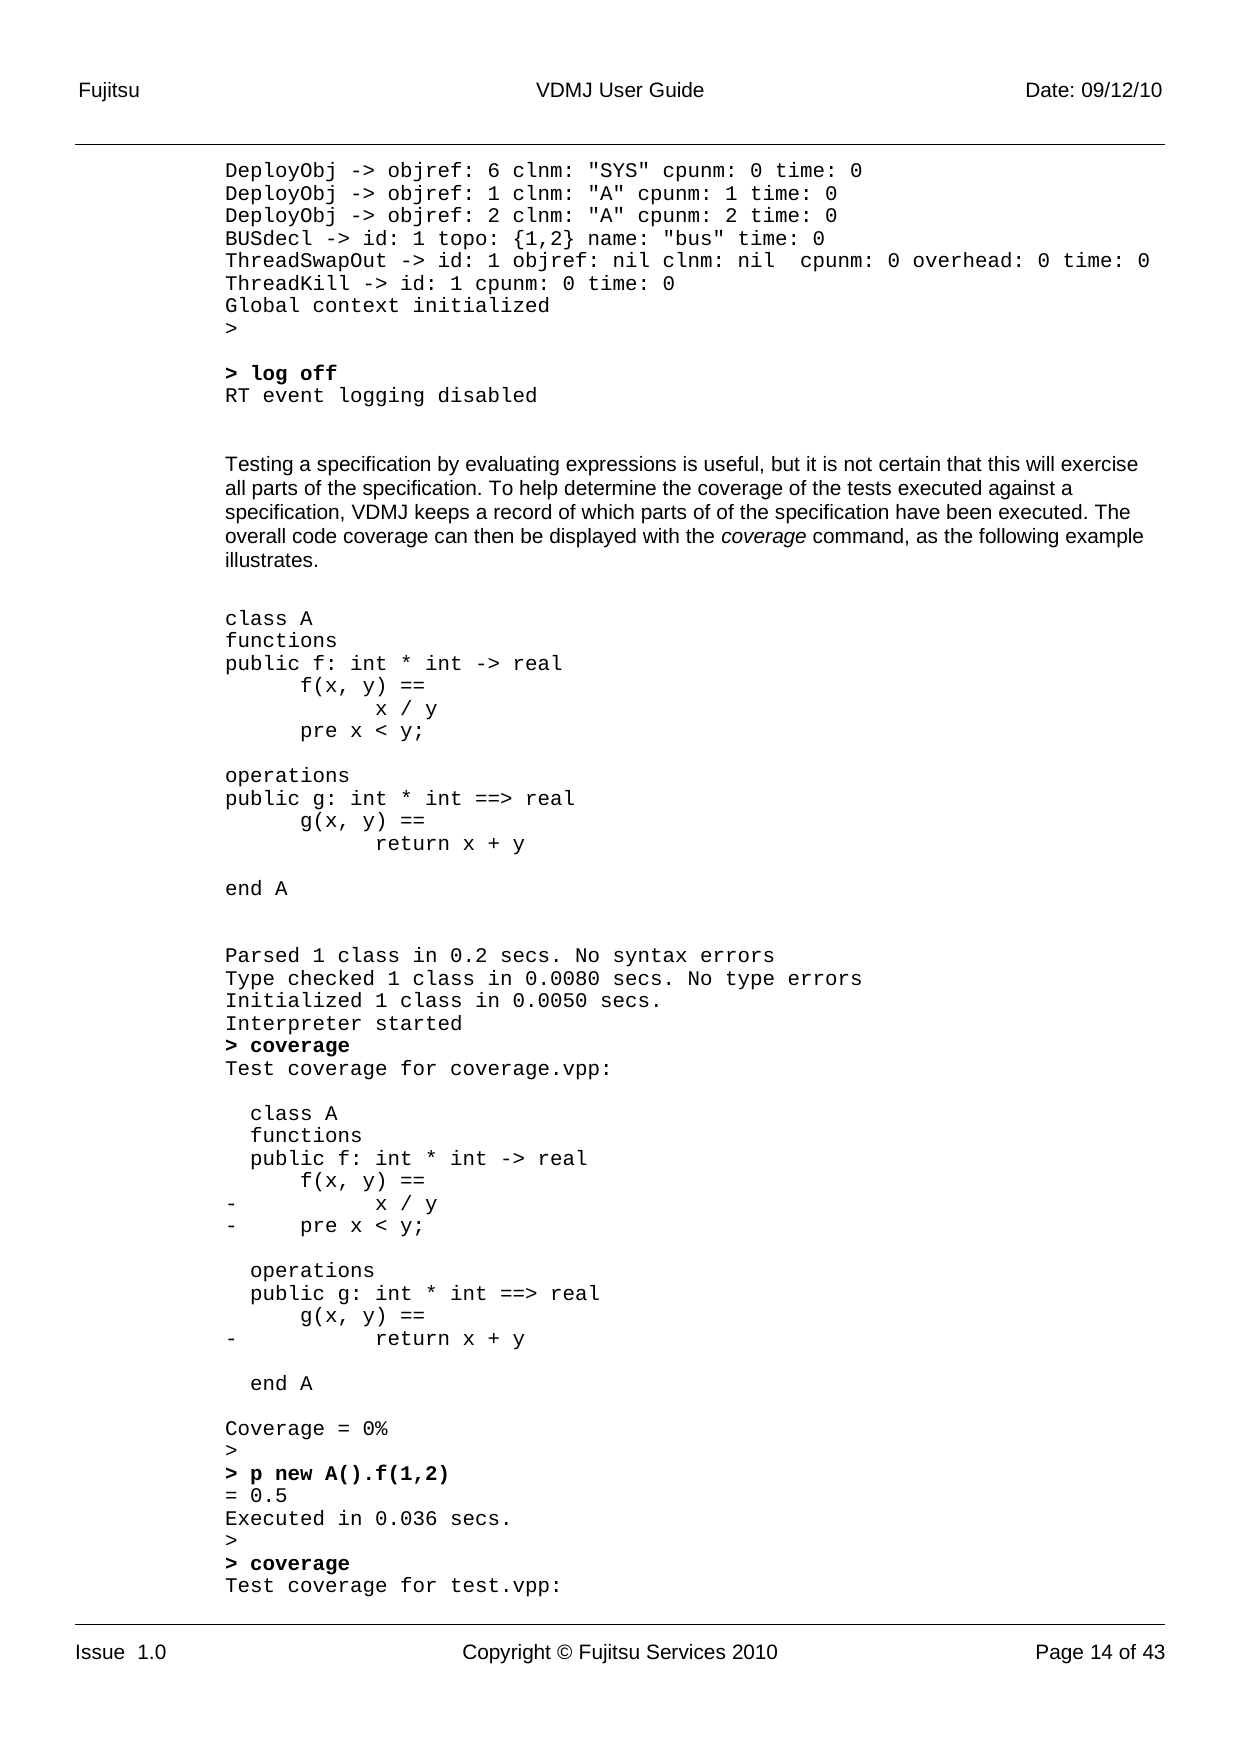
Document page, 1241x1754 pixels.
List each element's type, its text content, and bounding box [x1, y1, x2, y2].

text - pre x < y; [225, 1214, 1165, 1237]
text Interpreter started [225, 1012, 1165, 1034]
text ThreadSwapOut -> id: 1 objref: nil clnm: nil cpunm: 0 overhead: 0 time: 0 [225, 250, 1165, 272]
text > [225, 1529, 1165, 1552]
text public f: int * int -> real [225, 652, 1165, 674]
text DeployObj -> objref: 1 clnm: "A" cpunm: 1 time: 0 [225, 182, 1165, 205]
text - x / y [225, 1192, 1165, 1214]
text Initialized 1 class in 0.0050 secs. [225, 989, 1165, 1012]
text DeployObj -> objref: 6 clnm: "SYS" cpunm: 0 time: 0 [225, 160, 1165, 182]
text functions [225, 1124, 1165, 1147]
text Executed in 0.036 secs. [225, 1507, 1165, 1529]
text > log off [225, 362, 1165, 385]
text > [225, 317, 1165, 340]
text DeployObj -> objref: 2 clnm: "A" cpunm: 2 time: 0 [225, 205, 1165, 227]
text > p new A().f(1,2) [225, 1462, 1165, 1484]
text f(x, y) == [225, 674, 1165, 697]
text end A [225, 877, 1165, 899]
text ThreadKill -> id: 1 cpunm: 0 time: 0 [225, 272, 1165, 295]
text = 0.5 [225, 1484, 1165, 1507]
text Coverage = 0% [225, 1417, 1165, 1439]
text functions [225, 629, 1165, 652]
text RT event logging disabled [225, 385, 1165, 407]
text public g: int * int ==> real [225, 1282, 1165, 1304]
text public f: int * int -> real [225, 1147, 1165, 1169]
text Parsed 1 class in 0.2 secs. No syntax errors [225, 944, 1165, 967]
text > [225, 1439, 1165, 1462]
text f(x, y) == [225, 1169, 1165, 1192]
text operations [225, 1259, 1165, 1282]
text x / y [225, 697, 1165, 719]
text class A [225, 1102, 1165, 1124]
text g(x, y) == [225, 1304, 1165, 1327]
text Test coverage for coverage.vpp: [225, 1057, 1165, 1079]
text pre x < y; [225, 719, 1165, 742]
text Global context initialized [225, 295, 1165, 317]
text BUSdecl -> id: 1 topo: {1,2} name: "bus" time: 0 [225, 227, 1165, 250]
text g(x, y) == [225, 809, 1165, 832]
text Test coverage for test.vpp: [225, 1574, 1165, 1597]
text operations [225, 764, 1165, 787]
text class A [225, 607, 1165, 629]
text return x + y [225, 832, 1165, 854]
text Testing a specification by evaluating expressions is useful, but it is not certain that this will exercise all parts of the specification. To help determine the coverage of the tests executed against a specification, VDMJ keeps a record of which parts of of the specification have been executed. The overall code coverage can then be displayed with the coverage command, as the following example illustrates. [225, 452, 1165, 572]
text Type checked 1 class in 0.0080 secs. No type errors [225, 967, 1165, 989]
text > coverage [225, 1034, 1165, 1057]
text > coverage [225, 1552, 1165, 1574]
text - return x + y [225, 1327, 1165, 1349]
text end A [225, 1372, 1165, 1394]
text public g: int * int ==> real [225, 787, 1165, 809]
